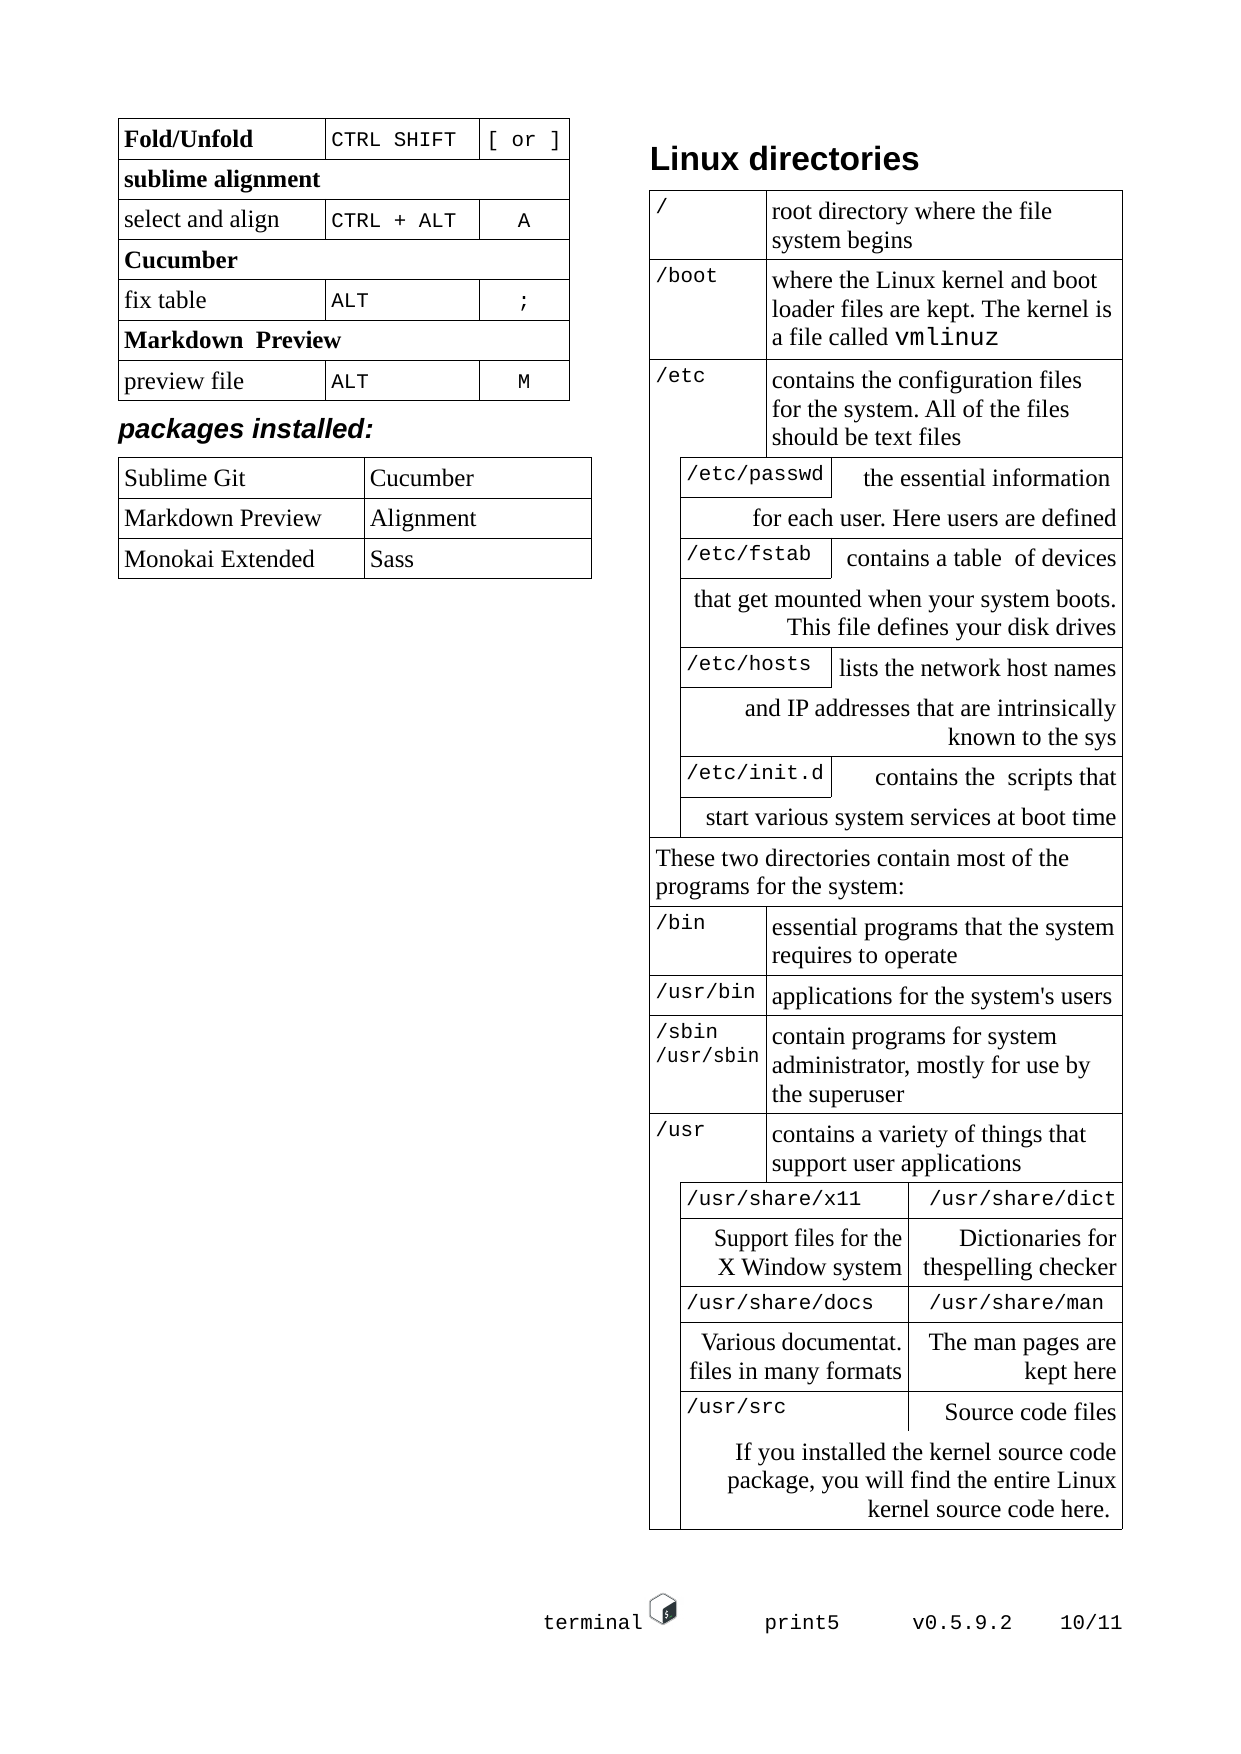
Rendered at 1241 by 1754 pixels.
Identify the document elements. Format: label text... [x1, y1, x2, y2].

table_cell contains a table of devices [832, 539, 1122, 578]
table_cell These two directories contain most of the programs for the system: [650, 838, 1122, 906]
table_cell /usr/src [681, 1392, 908, 1431]
table_cell [650, 1182, 680, 1529]
table_cell start various system services at boot time [681, 797, 1122, 837]
table_cell /usr/share/man [909, 1287, 1122, 1322]
table_cell A [480, 200, 569, 239]
table_cell Fold/Unfold [119, 119, 325, 158]
table_cell CTRL SHIFT [326, 119, 479, 158]
table_cell /usr/bin [650, 976, 766, 1015]
table_cell for each user. Here users are defined [681, 497, 1122, 537]
table_cell /usr/share/x11 [681, 1183, 908, 1217]
table_cell If you installed the kernel source code package, you will find the entire Linux kernel source code here. [681, 1431, 1122, 1529]
table_cell /sbin /usr/sbin [650, 1016, 766, 1113]
table_cell /boot [650, 260, 766, 359]
subtitle packages installed: [118, 413, 591, 445]
table_cell contain programs for system administrator, mostly for use by the superuser [767, 1016, 1122, 1113]
table_header root directory where the file system begins [767, 191, 1122, 259]
table_cell ALT [326, 361, 479, 400]
table_cell /etc/init.d [681, 757, 831, 797]
table_cell Monokai Extended [119, 539, 364, 578]
table_cell /etc [650, 360, 766, 457]
table_cell M [480, 361, 569, 400]
table_cell /etc/hosts [681, 648, 831, 687]
table_cell /usr/share/docs [681, 1287, 908, 1322]
table_cell and IP addresses that are intrinsically known to the sys [681, 687, 1122, 756]
table_cell sublime alignment [119, 160, 569, 199]
table_cell the essential information [832, 458, 1122, 497]
table_cell essential programs that the system requires to operate [767, 907, 1122, 975]
table_cell where the Linux kernel and boot loader files are kept. The kernel is a file called vmlinuz [767, 260, 1122, 359]
table_cell Sass [365, 539, 591, 578]
table_cell Cucumber [119, 240, 569, 279]
table_cell CTRL + ALT [326, 200, 479, 239]
table_header Cucumber [365, 458, 591, 498]
table_cell lists the network host names [832, 648, 1122, 687]
table_header Sublime Git [119, 458, 364, 498]
table_cell applications for the system's users [767, 976, 1122, 1015]
table_cell Markdown Preview [119, 321, 569, 360]
table_cell /etc/passwd [681, 458, 831, 497]
table_cell /usr [650, 1114, 766, 1182]
table_cell [650, 457, 680, 837]
picture [642, 1588, 684, 1630]
table_cell select and align [119, 200, 325, 239]
table_cell ; [480, 280, 569, 320]
table_cell fix table [119, 280, 325, 320]
table_cell contains the scripts that [832, 757, 1122, 797]
table_cell /usr/share/dict [909, 1183, 1122, 1217]
table_cell [ or ] [480, 119, 569, 158]
table_cell /bin [650, 907, 766, 975]
subtitle Linux directories [649, 139, 1122, 178]
table_cell that get mounted when your system boots. This file defines your disk drives [681, 578, 1122, 647]
table_cell /etc/fstab [681, 539, 831, 578]
table_cell ALT [326, 280, 479, 320]
table_cell contains a variety of things that support user applications [767, 1114, 1122, 1182]
table_cell preview file [119, 361, 325, 400]
table_cell Support files for the X Window system [681, 1219, 908, 1286]
table_header / [650, 191, 766, 259]
table_cell Source code files [909, 1392, 1122, 1431]
table_cell contains the configuration files for the system. All of the files should be text files [767, 360, 1122, 457]
table_cell The man pages are kept here [909, 1323, 1122, 1391]
table_cell Markdown Preview [119, 499, 364, 538]
table_cell Various documentat. files in many formats [681, 1323, 908, 1391]
table_cell Alignment [365, 499, 591, 538]
table_cell Dictionaries for thespelling checker [909, 1219, 1122, 1286]
